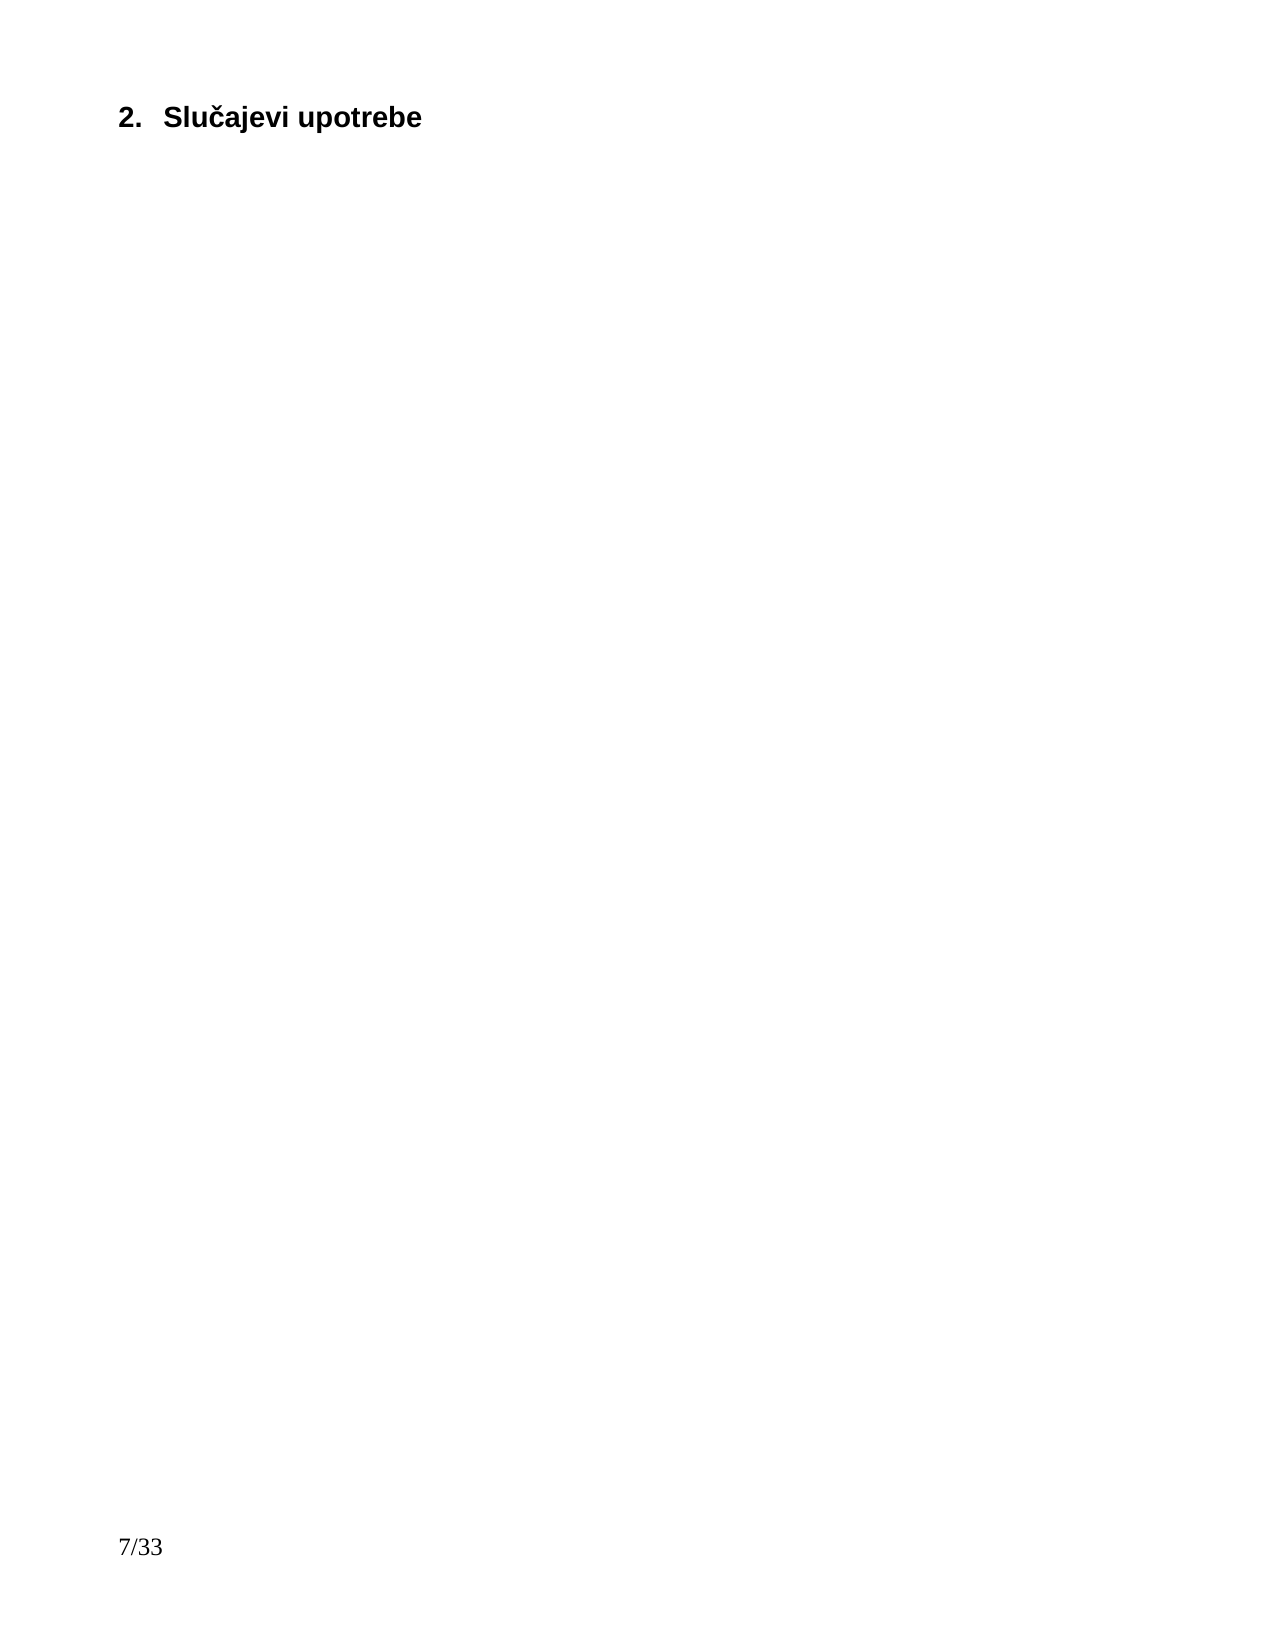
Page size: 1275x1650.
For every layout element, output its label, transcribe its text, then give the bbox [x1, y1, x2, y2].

subtitle Slučajevi upotrebe [118, 100, 1157, 133]
